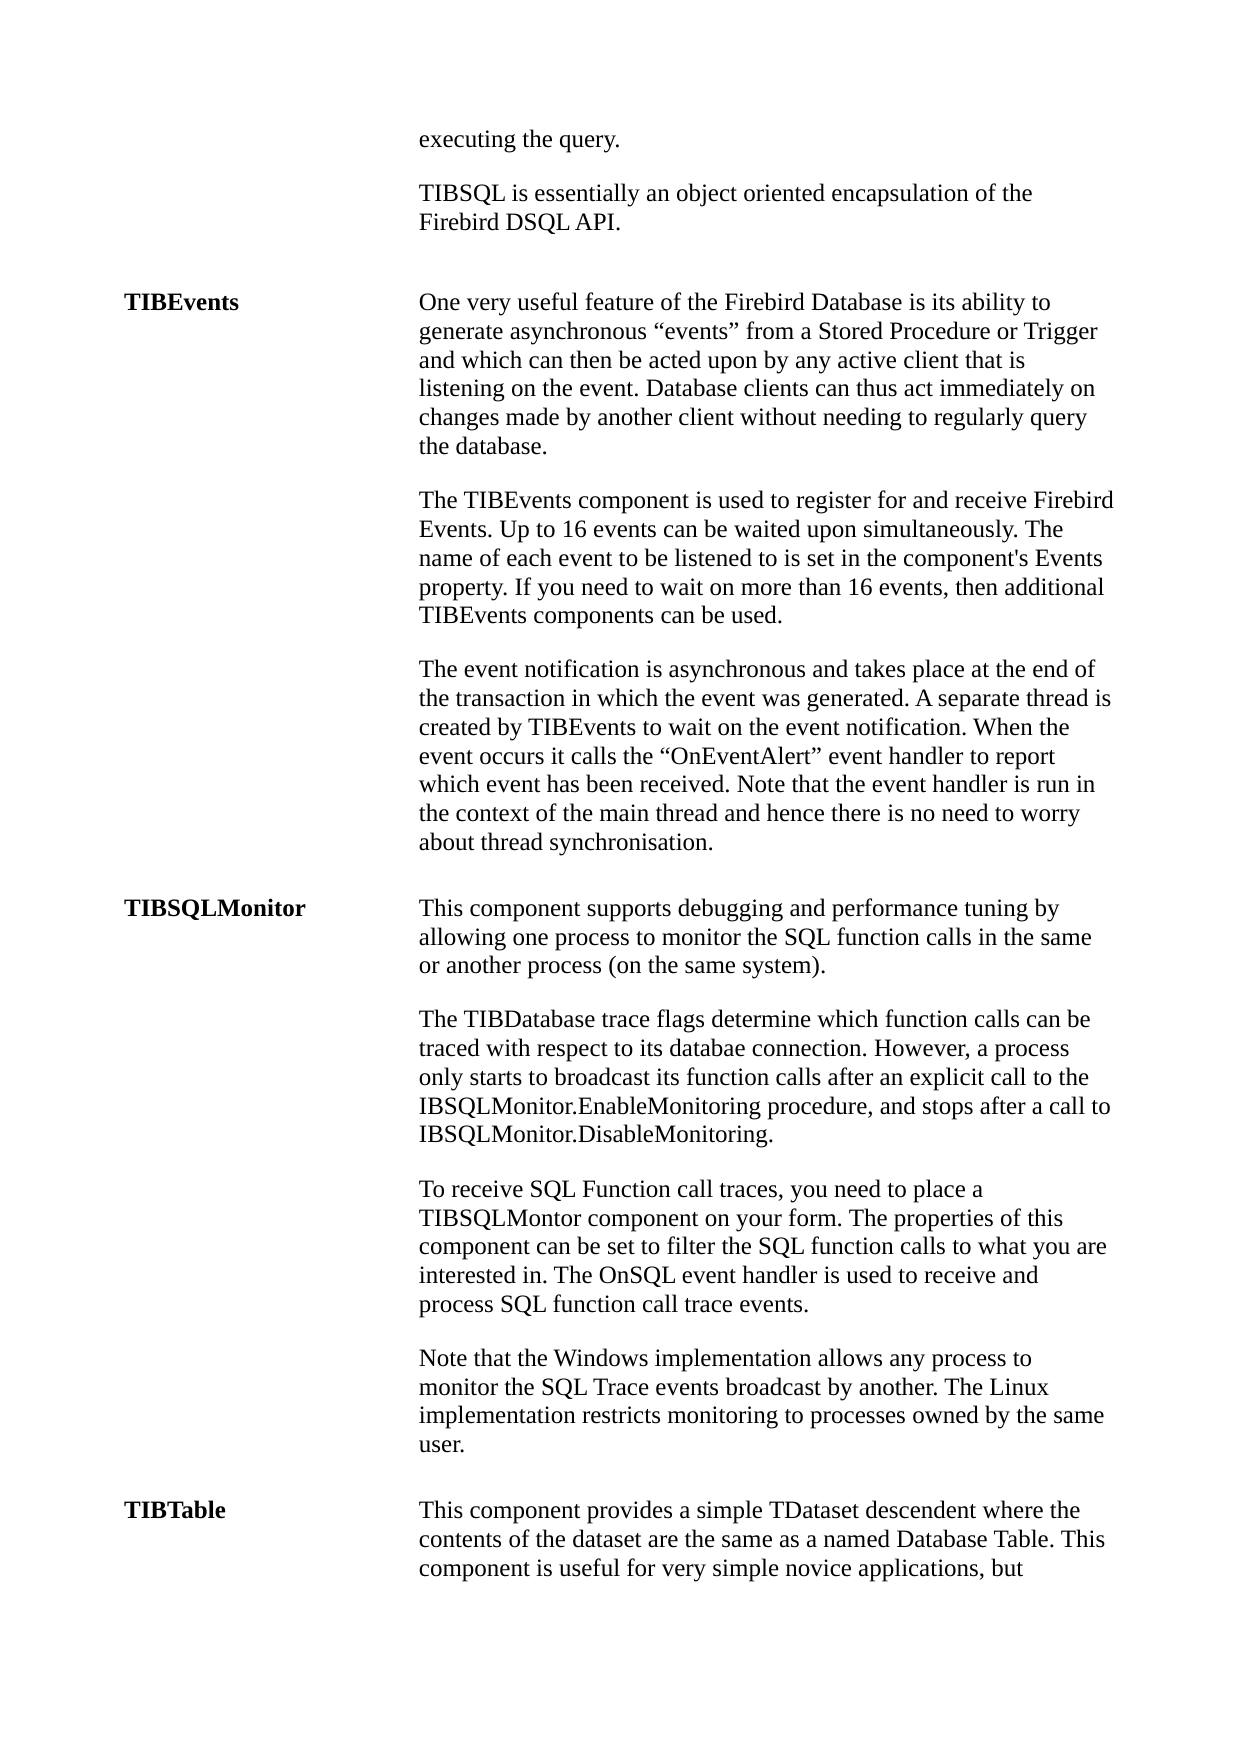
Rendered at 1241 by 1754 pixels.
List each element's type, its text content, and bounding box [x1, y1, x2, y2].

table_cell TIBEvents [118, 282, 413, 887]
table_cell executing the query. TIBSQL is essentially an object oriented encapsulation of the Firebird DSQL API. [413, 118, 1123, 241]
table_cell [118, 241, 413, 282]
table_cell This component provides a simple TDataset descendent where the contents of the dataset are the same as a named Database Table. This component is useful for very simple novice applications, but [413, 1489, 1123, 1587]
table_cell [118, 118, 413, 241]
table_cell TIBSQLMonitor [118, 887, 413, 1489]
table_cell One very useful feature of the Firebird Database is its ability to generate asynchronous “events” from a Stored Procedure or Trigger and which can then be acted upon by any active client that is listening on the event. Database clients can thus act immediately on changes made by another client without needing to regularly query the database. The TIBEvents component is used to register for and receive Firebird Events. Up to 16 events can be waited upon simultaneously. The name of each event to be listened to is set in the component's Events property. If you need to wait on more than 16 events, then additional TIBEvents components can be used. The event notification is asynchronous and takes place at the end of the transaction in which the event was generated. A separate thread is created by TIBEvents to wait on the event notification. When the event occurs it calls the “OnEventAlert” event handler to report which event has been received. Note that the event handler is run in the context of the main thread and hence there is no need to worry about thread synchronisation. [413, 282, 1123, 887]
table_cell This component supports debugging and performance tuning by allowing one process to monitor the SQL function calls in the same or another process (on the same system). The TIBDatabase trace flags determine which function calls can be traced with respect to its databae connection. However, a process only starts to broadcast its function calls after an explicit call to the IBSQLMonitor.EnableMonitoring procedure, and stops after a call to IBSQLMonitor.DisableMonitoring. To receive SQL Function call traces, you need to place a TIBSQLMontor component on your form. The properties of this component can be set to filter the SQL function calls to what you are interested in. The OnSQL event handler is used to receive and process SQL function call trace events. Note that the Windows implementation allows any process to monitor the SQL Trace events broadcast by another. The Linux implementation restricts monitoring to processes owned by the same user. [413, 887, 1123, 1489]
table_cell [413, 241, 1123, 282]
table_cell TIBTable [118, 1489, 413, 1587]
